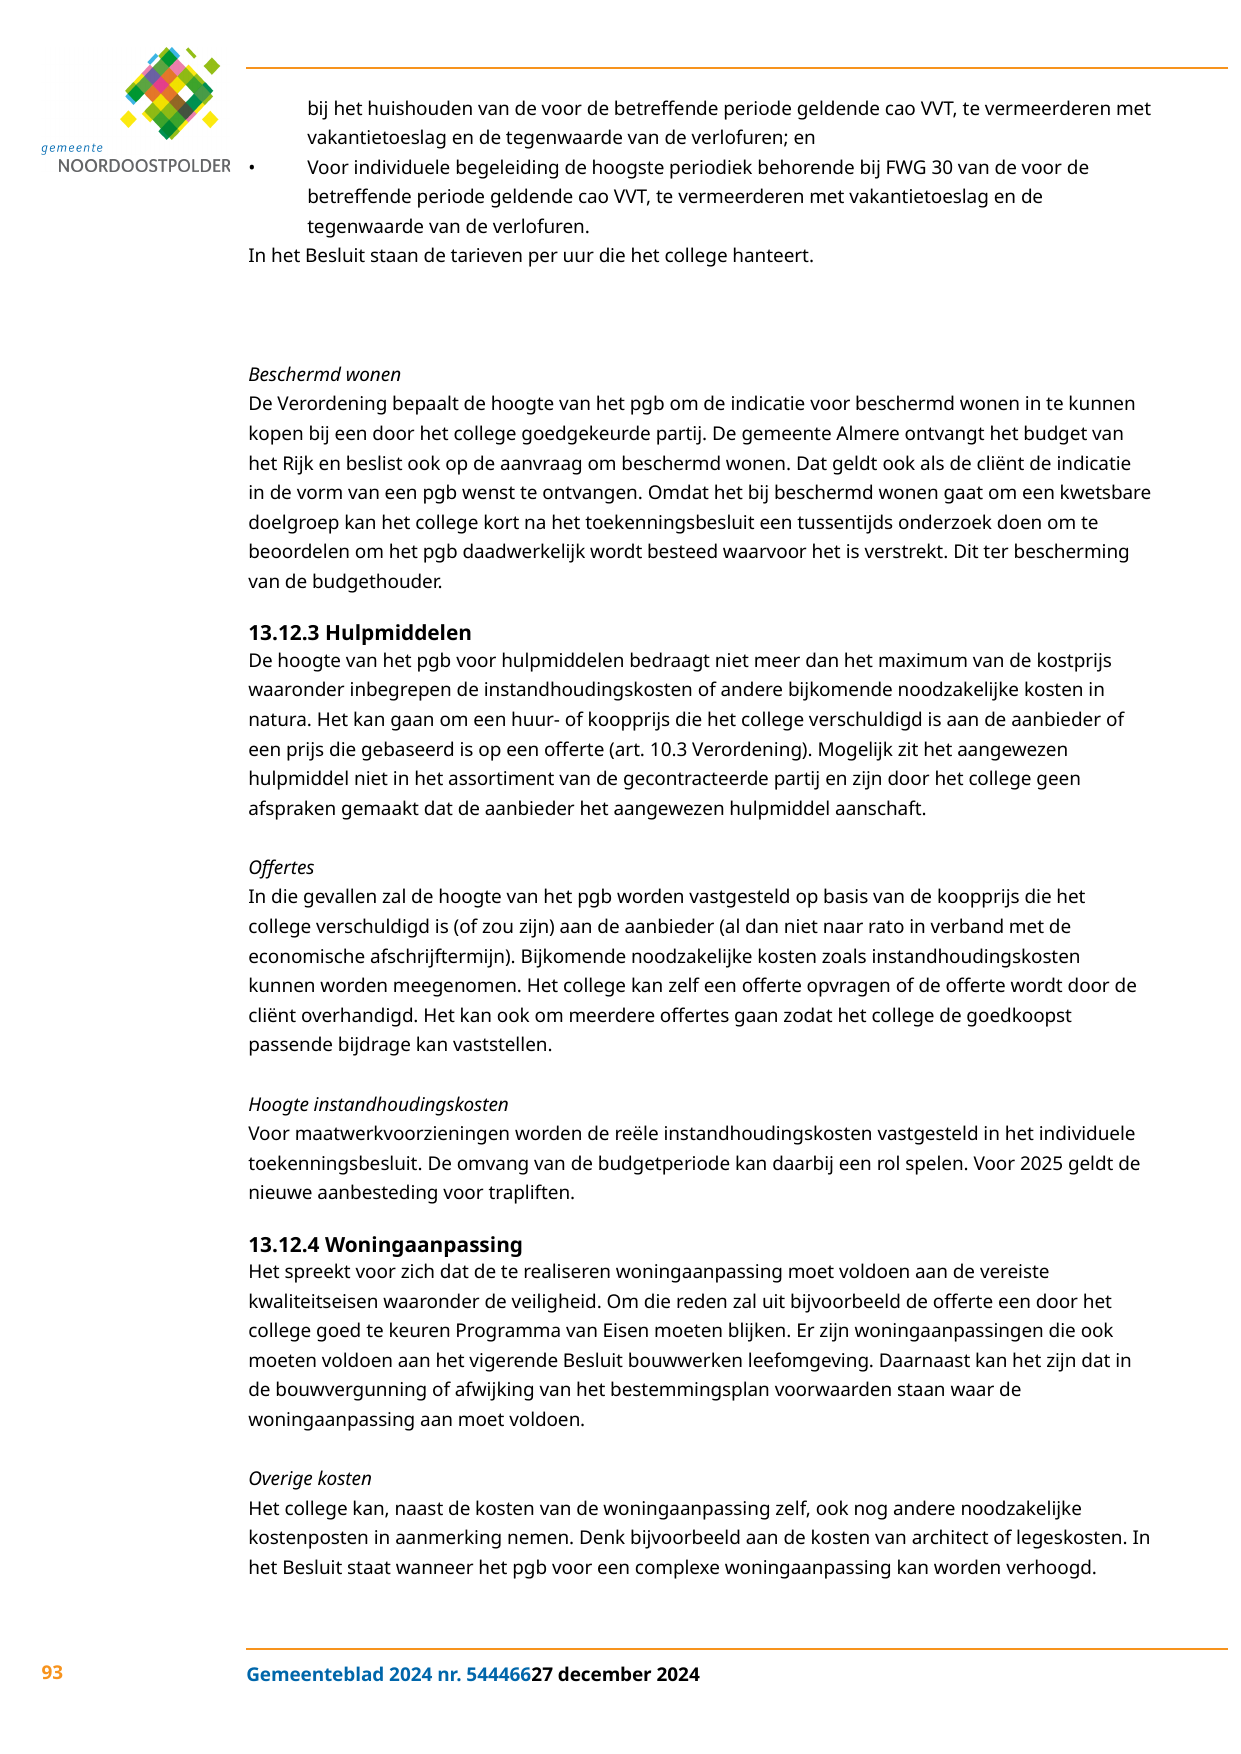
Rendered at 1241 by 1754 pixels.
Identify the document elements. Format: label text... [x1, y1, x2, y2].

text In die gevallen zal de hoogte van het pgb worden vastgesteld op basis van de koopprijs die het college verschuldigd is (of zou zijn) aan de aanbieder (al dan niet naar rato in verband met de economische afschrijftermijn). Bijkomende noodzakelijke kosten zoals instandhoudingskosten kunnen worden meegenomen. Het college kan zelf een offerte opvragen of de offerte wordt door de cliënt overhandigd. Het kan ook om meerdere offertes gaan zodat het college de goedkoopst passende bijdrage kan vaststellen. [248, 884, 1152, 1057]
text 13.12.4 Woningaanpassing [248, 1230, 1152, 1258]
text 13.12.3 Hulpmiddelen [248, 618, 1152, 647]
text Het college kan, naast de kosten van de woningaanpassing zelf, ook nog andere noodzakelijke kostenposten in aanmerking nemen. Denk bijvoorbeeld aan de kosten van architect of legeskosten. In het Besluit staat wanneer het pgb voor een complexe woningaanpassing kan worden verhoogd. [248, 1495, 1152, 1580]
text Hoogte instandhoudingskosten [248, 1091, 1152, 1116]
picture [41, 47, 231, 172]
text Het spreekt voor zich dat de te realiseren woningaanpassing moet voldoen aan de vereiste kwaliteitseisen waaronder de veiligheid. Om die reden zal uit bijvoorbeeld de offerte een door het college goed te keuren Programma van Eisen moeten blijken. Er zijn woningaanpassingen die ook moeten voldoen aan het vigerende Besluit bouwwerken leefomgeving. Daarnaast kan het zijn dat in de bouwvergunning of afwijking van het bestemmingsplan voorwaarden staan waar de woningaanpassing aan moet voldoen. [248, 1258, 1152, 1432]
list Voor individuele begeleiding de hoogste periodiek behorende bij FWG 30 van de voor de betreffende periode geldende cao VVT, te vermeerderen met vakantietoeslag en de tegenwaarde van de verlofuren. [248, 154, 1152, 239]
list bij het huishouden van de voor de betreffende periode geldende cao VVT, te vermeerderen met vakantietoeslag en de tegenwaarde van de verlofuren; en [248, 95, 1152, 150]
text Voor maatwerkvoorzieningen worden de reële instandhoudingskosten vastgesteld in het individuele toekenningsbesluit. De omvang van de budgetperiode kan daarbij een rol spelen. Voor 2025 geldt de nieuwe aanbesteding voor trapliften. [248, 1120, 1152, 1205]
text Beschermd wonen [248, 361, 1152, 387]
text De Verordening bepaalt de hoogte van het pgb om de indicatie voor beschermd wonen in te kunnen kopen bij een door het college goedgekeurde partij. De gemeente Almere ontvangt het budget van het Rijk en beslist ook op de aanvraag om beschermd wonen. Dat geldt ook als de cliënt de indicatie in de vorm van een pgb wenst te ontvangen. Omdat het bij beschermd wonen gaat om een kwetsbare doelgroep kan het college kort na het toekenningsbesluit een tussentijds onderzoek doen om te beoordelen om het pgb daadwerkelijk wordt besteed waarvoor het is verstrekt. Dit ter bescherming van de budgethouder. [248, 391, 1152, 594]
text Overige kosten [248, 1465, 1152, 1491]
text De hoogte van het pgb voor hulpmiddelen bedraagt niet meer dan het maximum van de kostprijs waaronder inbegrepen de instandhoudingskosten of andere bijkomende noodzakelijke kosten in natura. Het kan gaan om een huur- of koopprijs die het college verschuldigd is aan de aanbieder of een prijs die gebaseerd is op een offerte (art. 10.3 Verordening). Mogelijk zit het aangewezen hulpmiddel niet in het assortiment van de gecontracteerde partij en zijn door het college geen afspraken gemaakt dat de aanbieder het aangewezen hulpmiddel aanschaft. [248, 647, 1152, 821]
text Offertes [248, 854, 1152, 880]
text In het Besluit staan de tarieven per uur die het college hanteert. [248, 243, 1152, 268]
